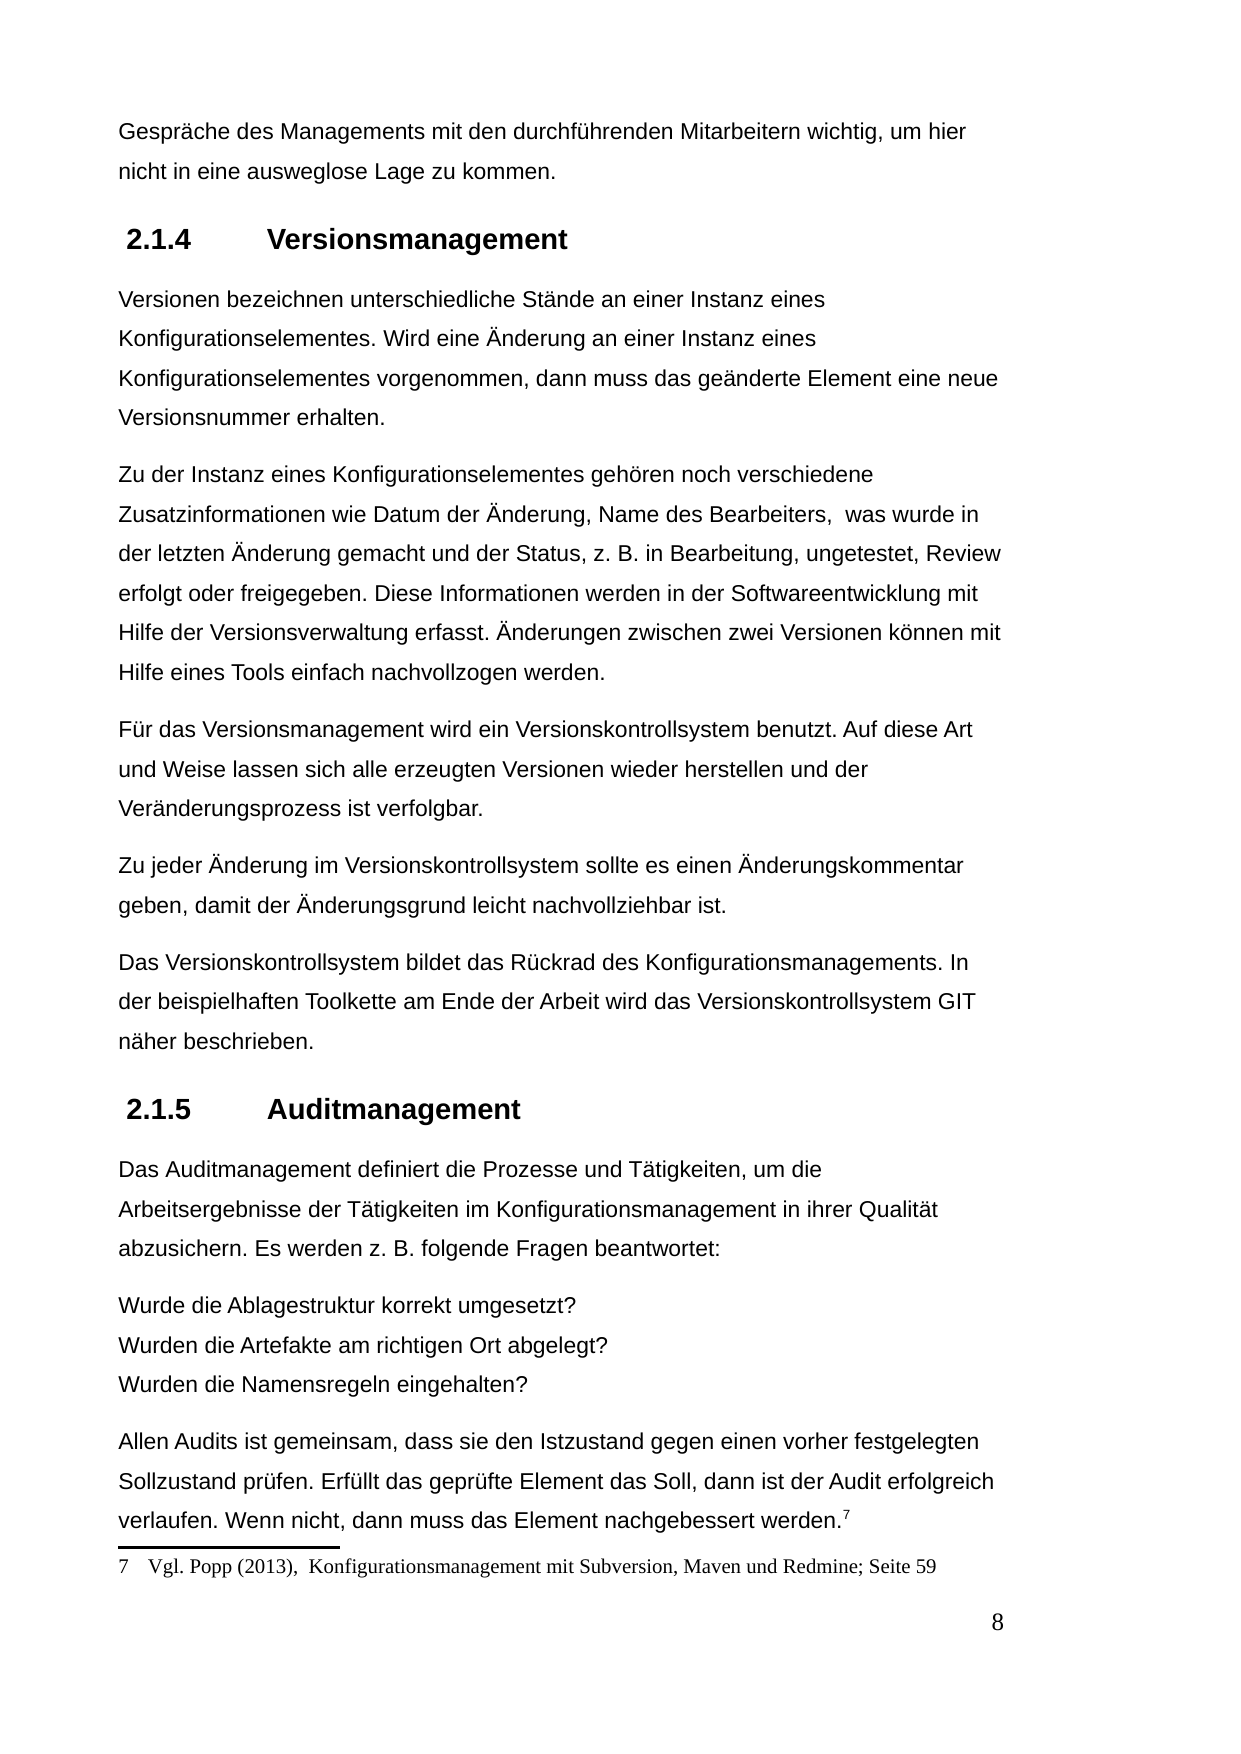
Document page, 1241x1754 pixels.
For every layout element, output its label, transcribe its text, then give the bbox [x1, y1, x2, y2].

subtitle Versionsmanagement [118, 222, 1004, 256]
subtitle Auditmanagement [118, 1092, 1004, 1126]
text Zu jeder Änderung im Versionskontrollsystem sollte es einen Änderungskommentar geben, damit der Änderungsgrund leicht nachvollziehbar ist. [118, 852, 1004, 918]
text Zu der Instanz eines Konfigurationselementes gehören noch verschiedene Zusatzinformationen wie Datum der Änderung, Name des Bearbeiters, was wurde in der letzten Änderung gemacht und der Status, z. B. in Bearbeitung, ungetestet, Review erfolgt oder freigegeben. Diese Informationen werden in der Softwareentwicklung mit Hilfe der Versionsverwaltung erfasst. Änderungen zwischen zwei Versionen können mit Hilfe eines Tools einfach nachvollzogen werden. [118, 461, 1004, 685]
text Gespräche des Managements mit den durchführenden Mitarbeitern wichtig, um hier nicht in eine ausweglose Lage zu kommen. [118, 118, 1004, 184]
text Allen Audits ist gemeinsam, dass sie den Istzustand gegen einen vorher festgelegten Sollzustand prüfen. Erfüllt das geprüfte Element das Soll, dann ist der Audit erfolgreich verlaufen. Wenn nicht, dann muss das Element nachgebessert werden. [118, 1428, 1004, 1534]
text Wurde die Ablagestruktur korrekt umgesetzt? Wurden die Artefakte am richtigen Ort abgelegt? Wurden die Namensregeln eingehalten? [118, 1292, 1004, 1397]
text Für das Versionsmanagement wird ein Versionskontrollsystem benutzt. Auf diese Art und Weise lassen sich alle erzeugten Versionen wieder herstellen und der Veränderungsprozess ist verfolgbar. [118, 716, 1004, 821]
text Versionen bezeichnen unterschiedliche Stände an einer Instanz eines Konfigurationselementes. Wird eine Änderung an einer Instanz eines Konfigurationselementes vorgenommen, dann muss das geänderte Element eine neue Versionsnummer erhalten. [118, 286, 1004, 431]
text Das Auditmanagement definiert die Prozesse und Tätigkeiten, um die Arbeitsergebnisse der Tätigkeiten im Konfigurationsmanagement in ihrer Qualität abzusichern. Es werden z. B. folgende Fragen beantwortet: [118, 1156, 1004, 1261]
text Vgl. Popp (2013), Konfigurationsmanagement mit Subversion, Maven und Redmine; Seite 59 [118, 1553, 1004, 1578]
text Das Versionskontrollsystem bildet das Rückrad des Konfigurationsmanagements. In der beispielhaften Toolkette am Ende der Arbeit wird das Versionskontrollsystem GIT näher beschrieben. [118, 949, 1004, 1054]
